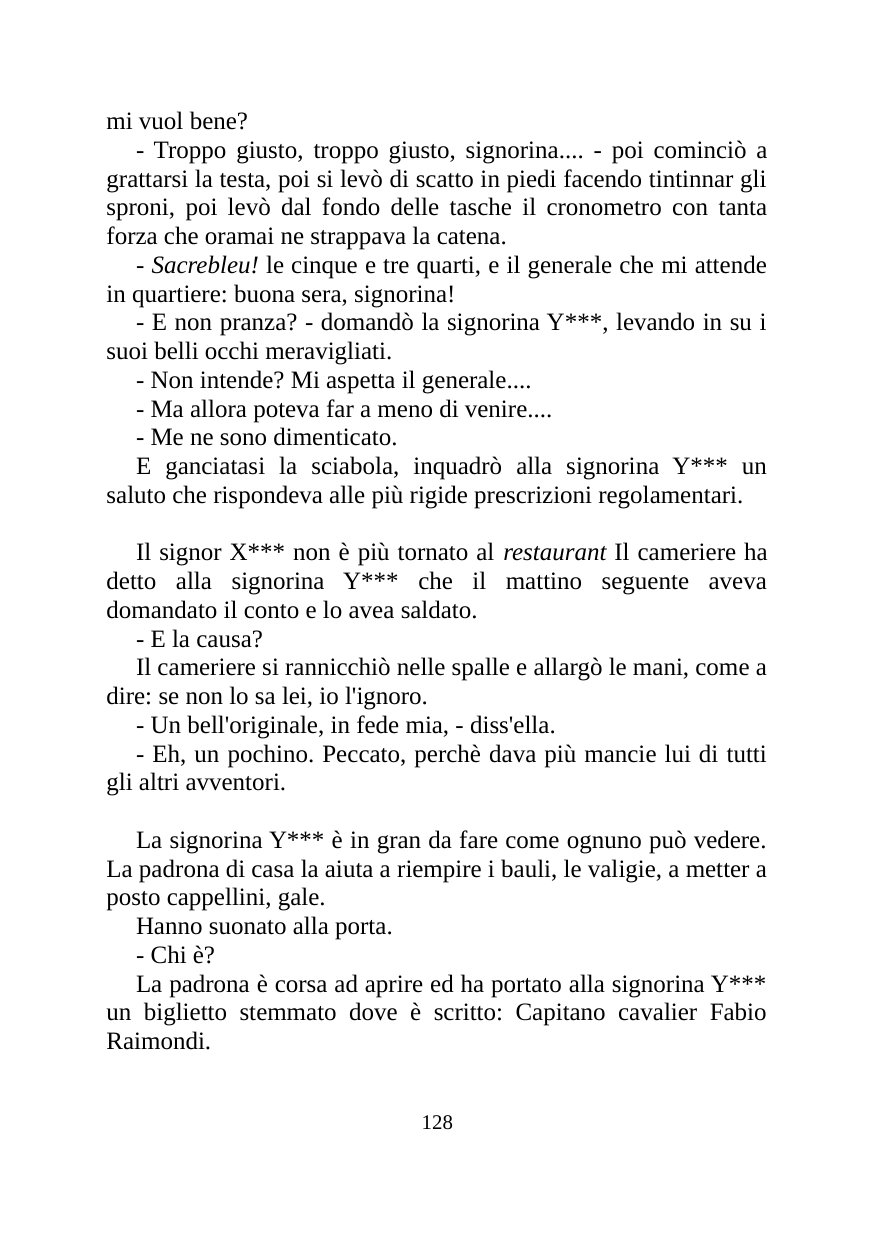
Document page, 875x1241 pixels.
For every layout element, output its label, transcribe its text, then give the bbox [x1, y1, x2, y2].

text La padrona è corsa ad aprire ed ha portato alla signorina Y*** un biglietto stemmato dove è scritto: Capitano cavalier Fabio Raimondi. [106, 969, 768, 1055]
text - Chi è? [106, 940, 768, 969]
text - Non intende? Mi aspetta il generale.... [106, 365, 768, 394]
text - Ma allora poteva far a meno di venire.... [106, 394, 768, 422]
text - Un bell'originale, in fede mia, - diss'ella. [106, 710, 768, 739]
text - E la causa? [106, 624, 768, 652]
text - Troppo giusto, troppo giusto, signorina.... - poi cominciò a grattarsi la testa, poi si levò di scatto in piedi facendo tintinnar gli sproni, poi levò dal fondo delle tasche il cronometro con tanta forza che oramai ne strappava la catena. [106, 135, 768, 250]
text Hanno suonato alla porta. [106, 911, 768, 940]
text - Sacrebleu! le cinque e tre quarti, e il generale che mi attende in quartiere: buona sera, signorina! [106, 250, 768, 307]
text - E non pranza? - domandò la signorina Y***, levando in su i suoi belli occhi meravigliati. [106, 307, 768, 365]
text La signorina Y*** è in gran da fare come ognuno può vedere. La padrona di casa la aiuta a riempire i bauli, le valigie, a metter a posto cappellini, gale. [106, 825, 768, 911]
text mi vuol bene? [106, 106, 768, 135]
text - Eh, un pochino. Peccato, perchè dava più mancie lui di tutti gli altri avventori. [106, 739, 768, 796]
text E ganciatasi la sciabola, inquadrò alla signorina Y*** un saluto che rispondeva alle più rigide prescrizioni regolamentari. [106, 451, 768, 509]
text - Me ne sono dimenticato. [106, 422, 768, 451]
text Il cameriere si rannicchiò nelle spalle e allargò le mani, come a dire: se non lo sa lei, io l'ignoro. [106, 652, 768, 710]
text Il signor X*** non è più tornato al restaurant Il cameriere ha detto alla signorina Y*** che il mattino seguente aveva domandato il conto e lo avea saldato. [106, 537, 768, 624]
